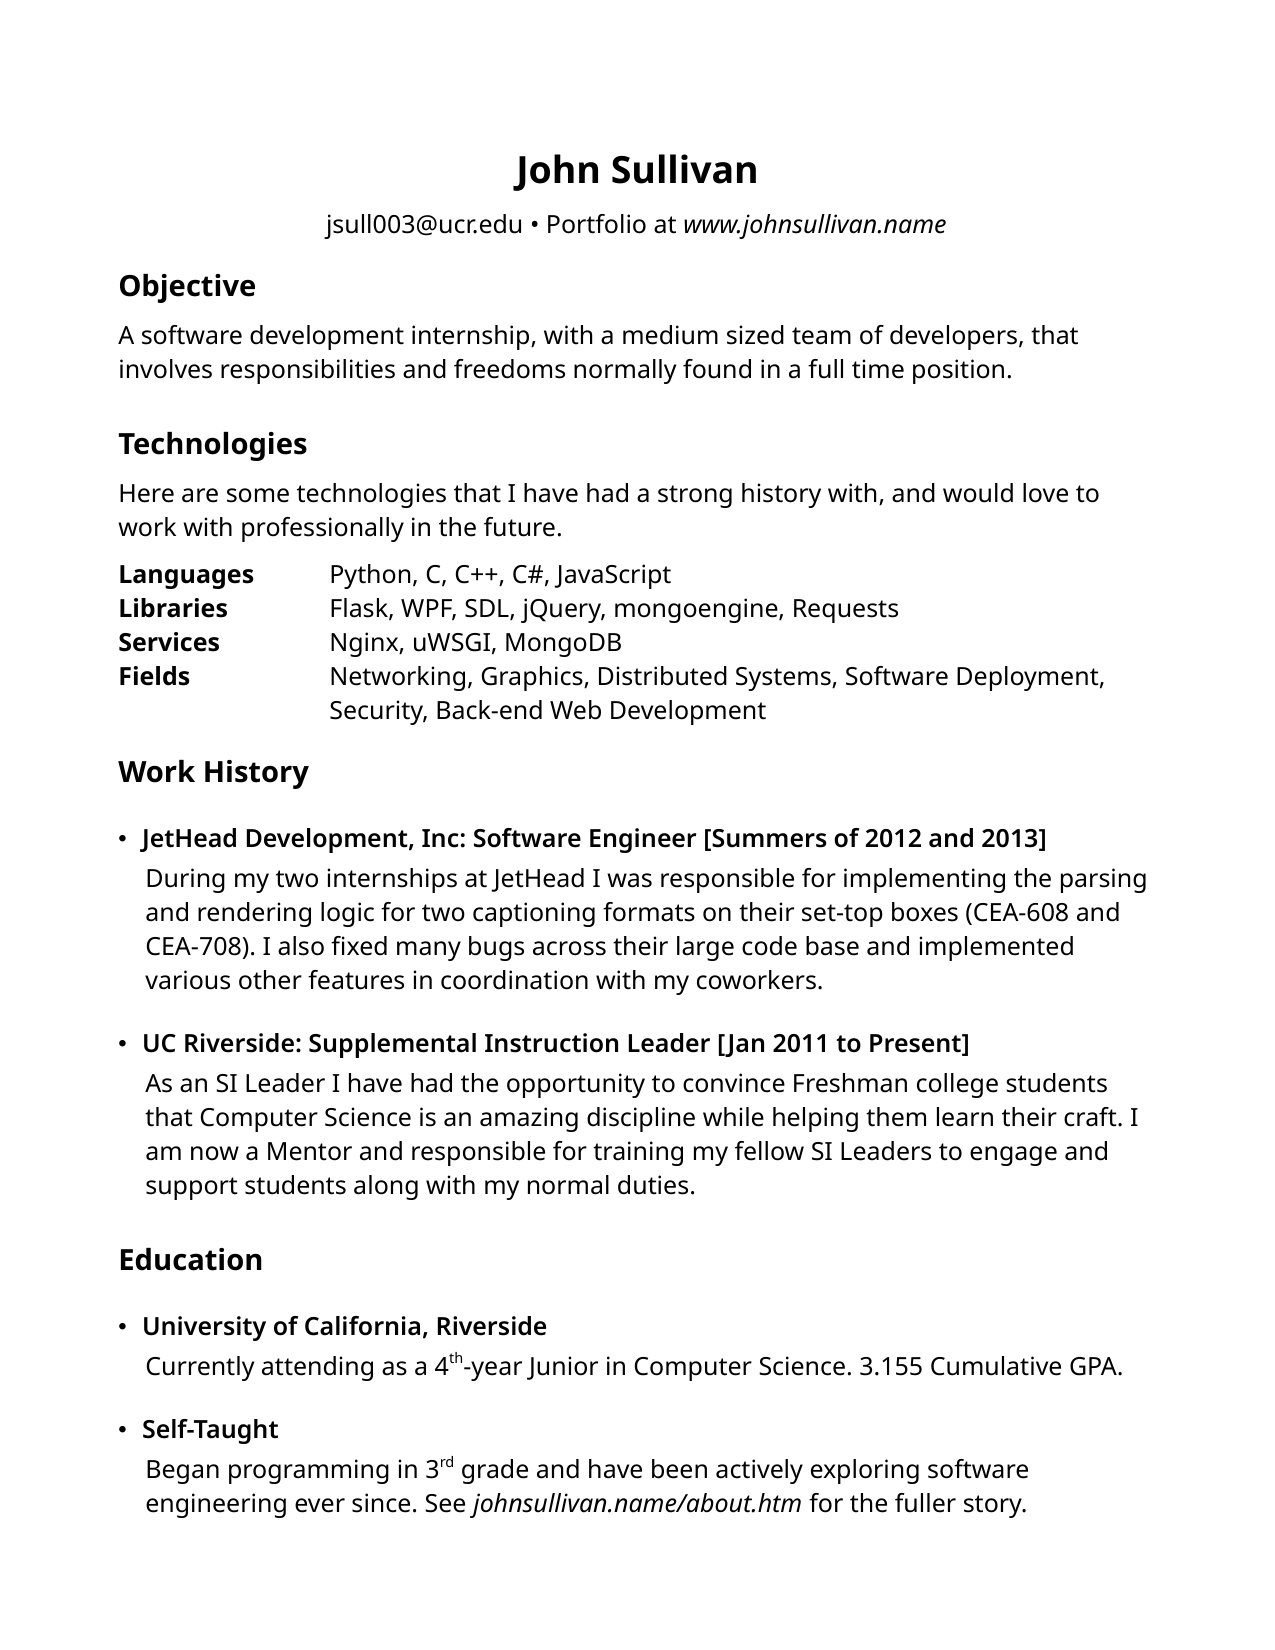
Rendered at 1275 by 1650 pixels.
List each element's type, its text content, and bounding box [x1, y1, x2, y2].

text jsull003@ucr.edu • Portfolio at www.johnsullivan.name [118, 207, 1157, 241]
text Currently attending as a 4th-year Junior in Computer Science. 3.155 Cumulative GPA. [145, 1348, 1157, 1382]
text Here are some technologies that I have had a strong history with, and would love to work with professionally in the future. [118, 476, 1157, 544]
text During my two internships at JetHead I was responsible for implementing the parsing and rendering logic for two captioning formats on their set-top boxes (CEA-608 and CEA-708). I also fixed many bugs across their large code base and implemented various other features in coordination with my coworkers. [145, 860, 1157, 997]
title UC Riverside: Supplemental Instruction Leader [Jan 2011 to Present] [118, 1026, 1157, 1060]
subtitle Education [118, 1239, 1157, 1279]
subtitle Objective [118, 266, 1157, 305]
title University of California, Riverside [118, 1308, 1157, 1342]
table_cell Fields [118, 659, 329, 727]
subtitle Technologies [118, 423, 1157, 463]
table_cell Services [118, 625, 329, 658]
text As an SI Leader I have had the opportunity to convince Freshman college students that Computer Science is an amazing discipline while helping them learn their craft. I am now a Mentor and responsible for training my fellow SI Leaders to engage and support students along with my normal duties. [145, 1066, 1157, 1202]
table_header Python, C, C++, C#, JavaScript [329, 556, 1157, 590]
subtitle Work History [118, 752, 1157, 791]
title Self-Taught [118, 1411, 1157, 1445]
subtitle John Sullivan [118, 143, 1157, 194]
table_cell Networking, Graphics, Distributed Systems, Software Deployment, Security, Back-end Web Development [329, 659, 1157, 727]
text Began programming in 3rd grade and have been actively exploring software engineering ever since. See johnsullivan.name/about.htm for the fuller story. [145, 1451, 1157, 1519]
table_cell Libraries [118, 590, 329, 624]
table_cell Flask, WPF, SDL, jQuery, mongoengine, Requests [329, 590, 1157, 624]
title JetHead Development, Inc: Software Engineer [Summers of 2012 and 2013] [118, 820, 1157, 854]
text A software development internship, with a medium sized team of developers, that involves responsibilities and freedoms normally found in a full time position. [118, 318, 1157, 386]
table_header Languages [118, 556, 329, 590]
table_cell Nginx, uWSGI, MongoDB [329, 625, 1157, 658]
